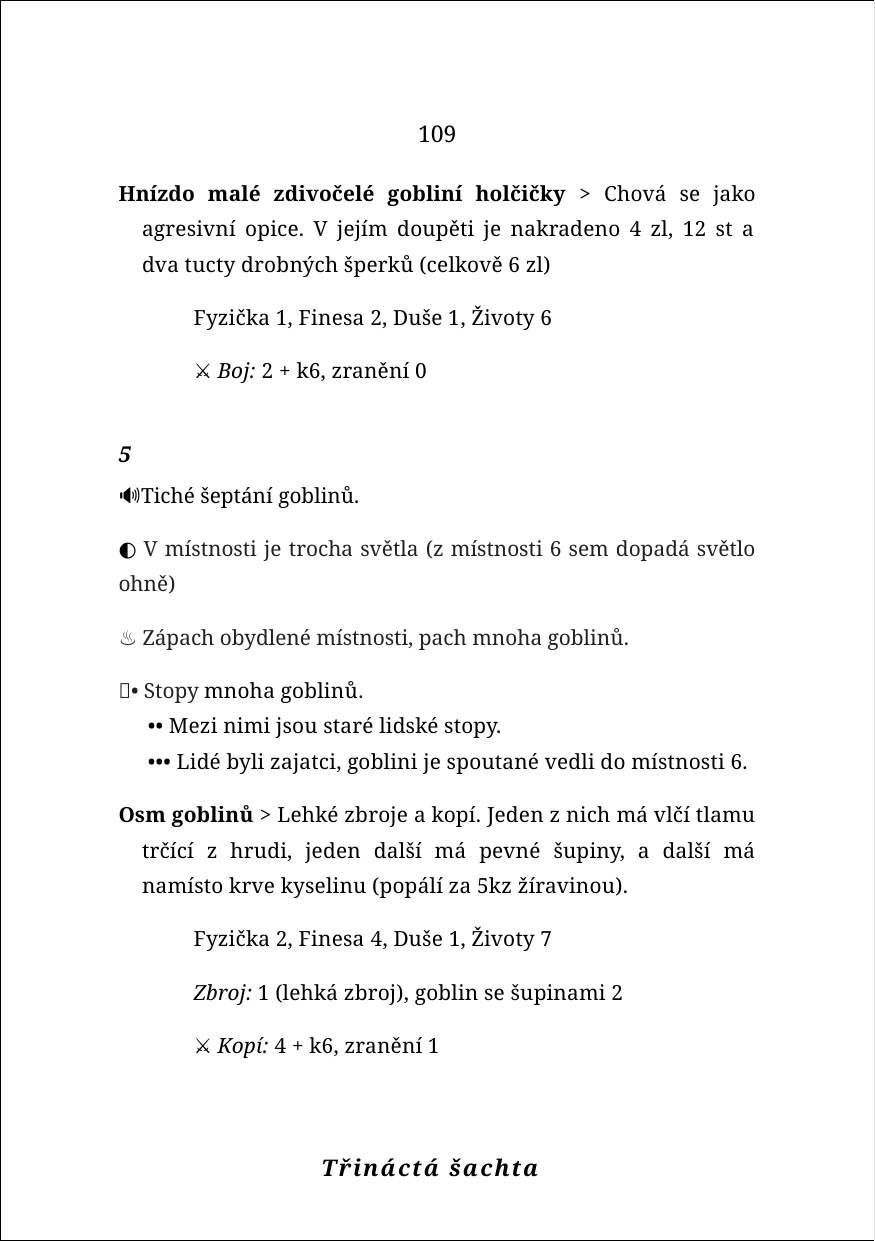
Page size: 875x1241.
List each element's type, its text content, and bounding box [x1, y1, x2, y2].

text ♨ Zápach obydlené místnosti, pach mnoha goblinů. [118, 623, 756, 651]
text Osm goblinů > Lehké zbroje a kopí. Jeden z nich má vlčí tlamu trčící z hrudi, jeden další má pevné šupiny, a další má namísto krve kyselinu (popálí za 5kz žíravinou). [118, 800, 756, 900]
subtitle 5 [118, 439, 756, 469]
list Fyzička 2, Finesa 4, Duše 1, Životy 7 [156, 924, 756, 953]
text 🔊Tiché šeptání goblinů. [118, 481, 756, 509]
list Fyzička 1, Finesa 2, Duše 1, Životy 6 [156, 303, 756, 332]
list ⚔ Boj: 2 + k6, zranění 0 [156, 356, 756, 385]
text Hnízdo malé zdivočelé gobliní holčičky > Chová se jako agresivní opice. V jejím doupěti je nakradeno 4 zl, 12 st a dva tucty drobných šperků (celkově 6 zl) [118, 179, 756, 278]
text ◐ V místnosti je trocha světla (z místnosti 6 sem dopadá světlo ohně) [118, 534, 756, 598]
text 👣• Stopy mnoha goblinů. •• Mezi nimi jsou staré lidské stopy. ••• Lidé byli zajatci, goblini je spoutané vedli do místnosti 6. [118, 676, 756, 775]
list ⚔ Kopí: 4 + k6, zranění 1 [156, 1031, 756, 1059]
list Zbroj: 1 (lehká zbroj), goblin se šupinami 2 [156, 978, 756, 1006]
